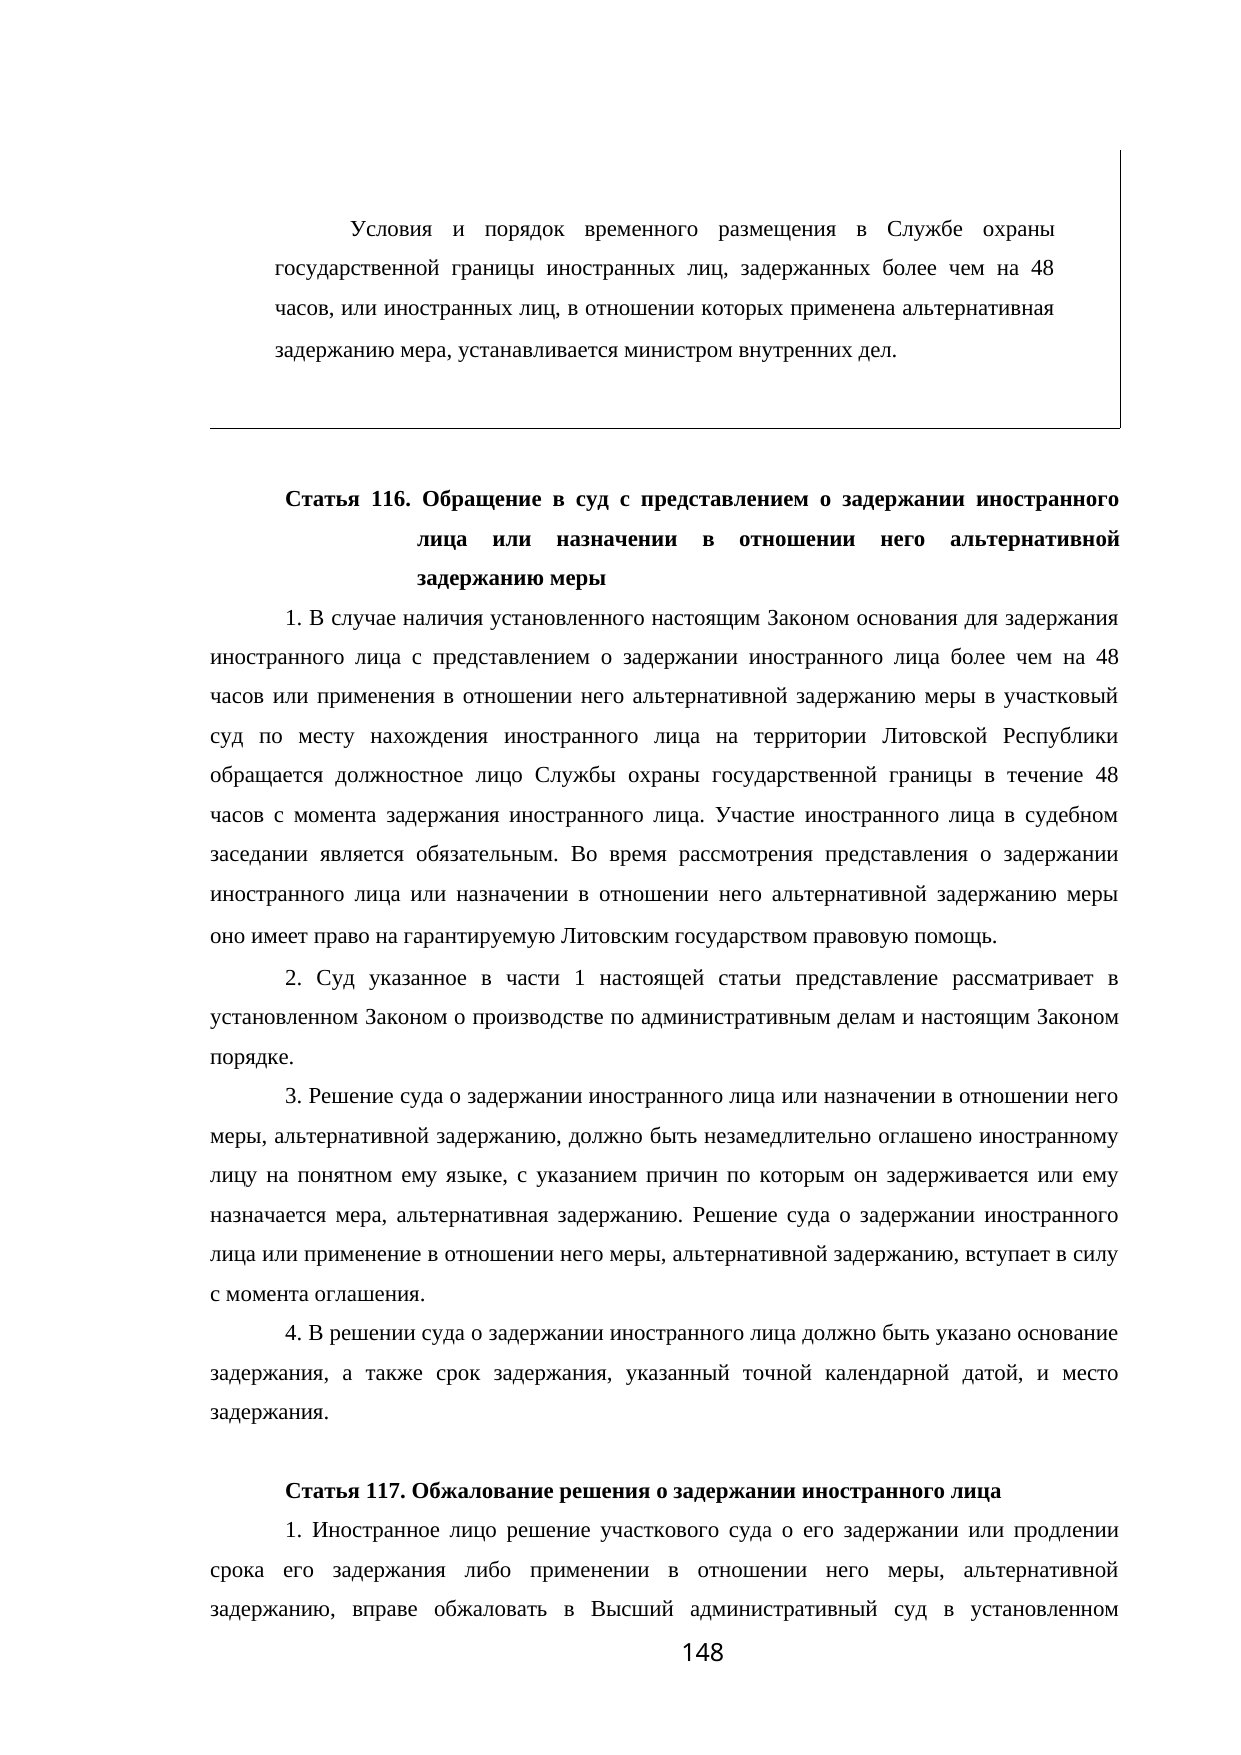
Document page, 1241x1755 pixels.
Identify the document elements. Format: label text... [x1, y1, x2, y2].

text 1. В случае наличия установленного настоящим Законом основания для задержания иностранного лица с представлением о задержании иностранного лица более чем на 48 часов или применения в отношении него альтернативной задержанию меры в участковый суд по месту нахождения иностранного лица на территории Литовской Республики обращается должностное лицо Службы охраны государственной границы в течение 48 часов с момента задержания иностранного лица. Участие иностранного лица в судебном заседании является обязательным. Во время рассмотрения представления о задержании иностранного лица или назначении в отношении него альтернативной задержанию меры оно имеет право на гарантируемую Литовским государством правовую помощь. [210, 603, 1120, 949]
text Условия и порядок временного размещения в Службе охраны государственной границы иностранных лиц, задержанных более чем на 48 часов, или иностранных лиц, в отношении которых применена альтернативная задержанию мера, устанавливается министром внутренних дел. [210, 150, 1120, 428]
text 1. Иностранное лицо решение участкового суда о его задержании или продлении срока его задержания либо применении в отношении него меры, альтернативной задержанию, вправе обжаловать в Высший административный суд в установленном [210, 1516, 1120, 1622]
text 3. Решение суда о задержании иностранного лица или назначении в отношении него меры, альтернативной задержанию, должно быть незамедлительно оглашено иностранному лицу на понятном ему языке, с указанием причин по которым он задерживается или ему назначается мера, альтернативная задержанию. Решение суда о задержании иностранного лица или применение в отношении него меры, альтернативной задержанию, вступает в силу с момента оглашения. [210, 1082, 1120, 1306]
text 4. В решении суда о задержании иностранного лица должно быть указано основание задержания, а также срок задержания, указанный точной календарной датой, и место задержания. [210, 1319, 1120, 1424]
text 2. Суд указанное в части 1 настоящей статьи представление рассматривает в установленном Законом о производстве по административным делам и настоящим Законом порядке. [210, 964, 1120, 1069]
text Статья 116. Обращение в суд с представлением о задержании иностранного лица или назначении в отношении него альтернативной задержанию меры [285, 485, 1120, 590]
text Статья 117. Обжалование решения о задержании иностранного лица [210, 1477, 1120, 1503]
